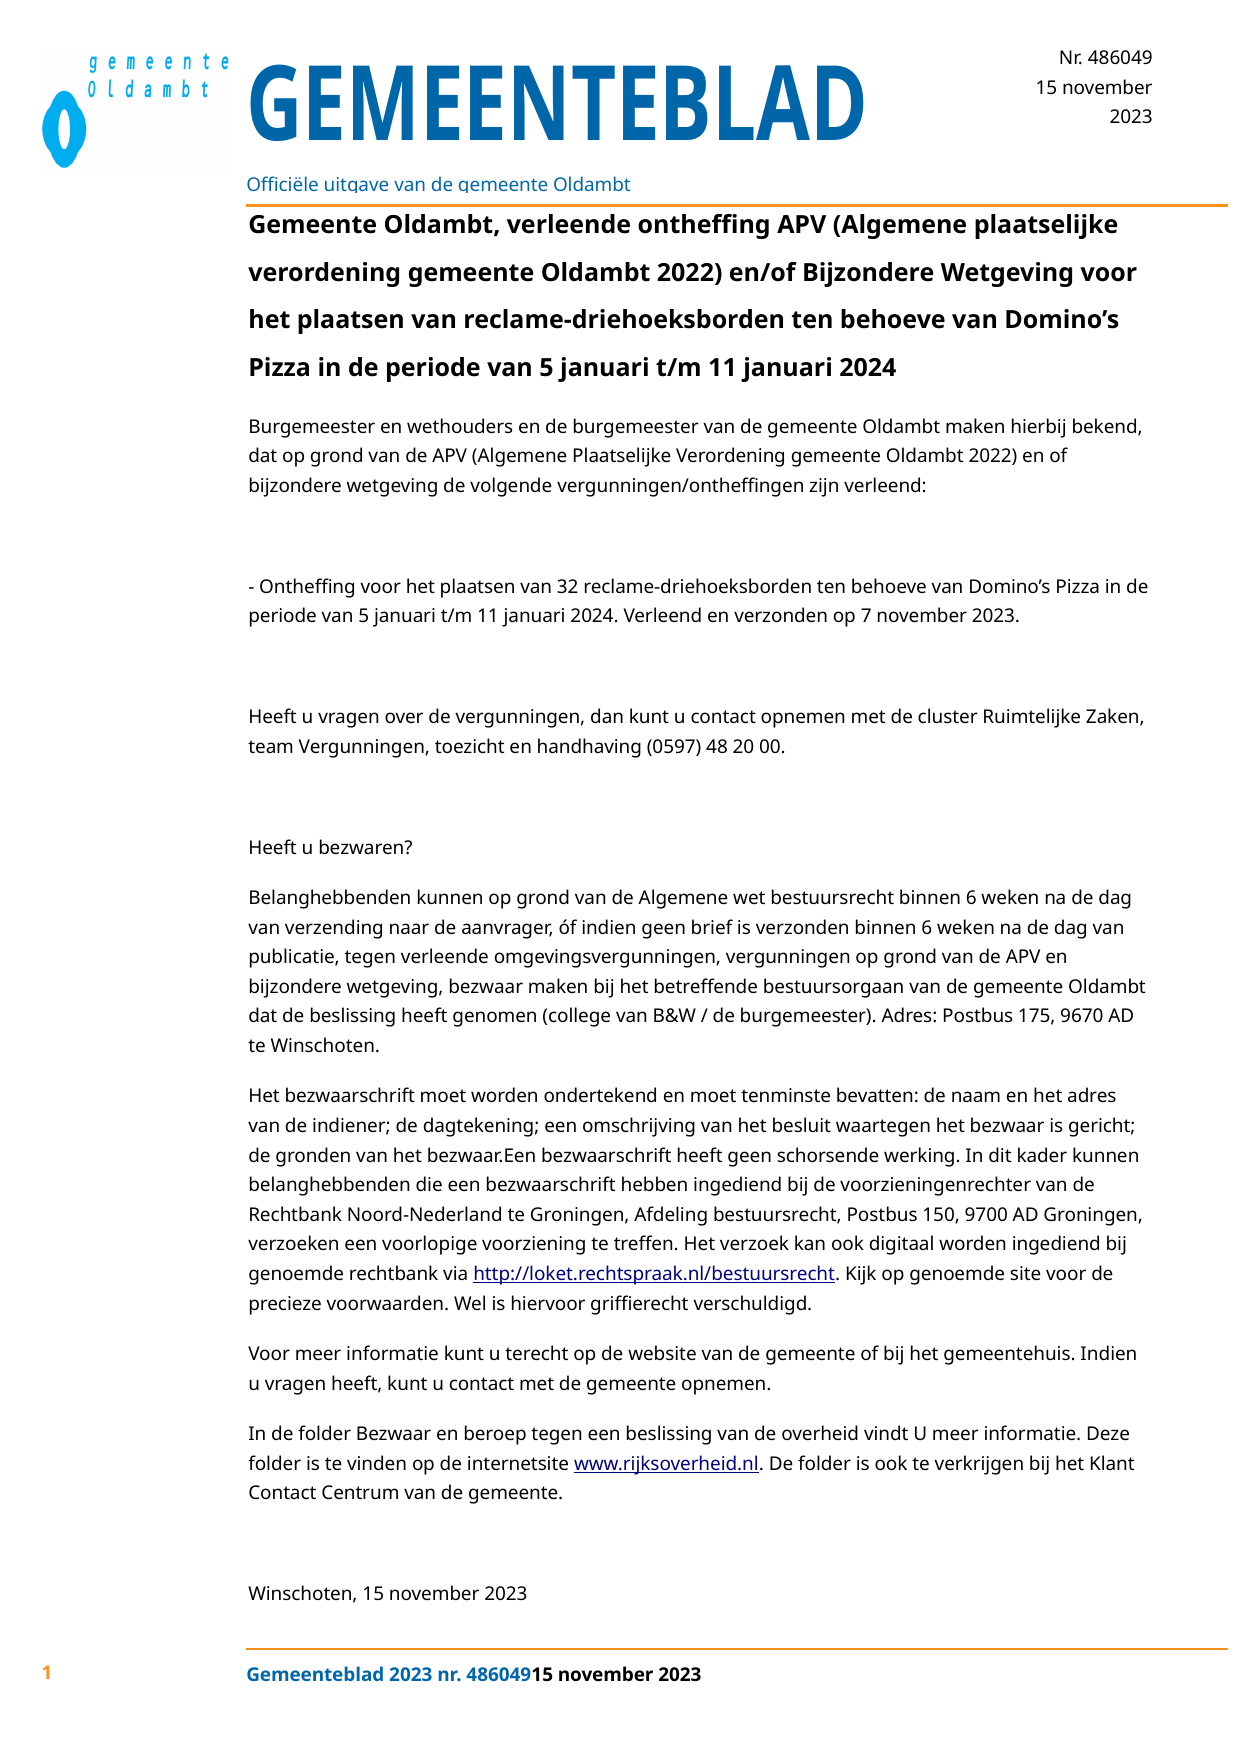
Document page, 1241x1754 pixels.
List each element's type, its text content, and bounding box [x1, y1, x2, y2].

text Heeft u vragen over de vergunningen, dan kunt u contact opnemen met de cluster Ruimtelijke Zaken, team Vergunningen, toezicht en handhaving (0597) 48 20 00. [248, 703, 1152, 759]
text Burgemeester en wethouders en de burgemeester van de gemeente Oldambt maken hierbij bekend, dat op grond van de APV (Algemene Plaatselijke Verordening gemeente Oldambt 2022) en of bijzondere wetgeving de volgende vergunningen/ontheffingen zijn verleend: [248, 413, 1152, 498]
picture [41, 47, 231, 172]
text Heeft u bezwaren? [248, 834, 1152, 860]
text - Ontheffing voor het plaatsen van 32 reclame-driehoeksborden ten behoeve van Domino’s Pizza in de periode van 5 januari t/m 11 januari 2024. Verleend en verzonden op 7 november 2023. [248, 573, 1152, 628]
text Voor meer informatie kunt u terecht op de website van de gemeente of bij het gemeentehuis. Indien u vragen heeft, kunt u contact met de gemeente opnemen. [248, 1340, 1152, 1396]
text Winschoten, 15 november 2023 [248, 1580, 1152, 1606]
text In de folder Bezwaar en beroep tegen een beslissing van de overheid vindt U meer informatie. Deze folder is te vinden op de internetsite www.rijksoverheid.nl. De folder is ook te verkrijgen bij het Klant Contact Centrum van de gemeente. [248, 1420, 1152, 1505]
text Gemeente Oldambt, verleende ontheffing APV (Algemene plaatselijke verordening gemeente Oldambt 2022) en/of Bijzondere Wetgeving voor het plaatsen van reclame-driehoeksborden ten behoeve van Domino’s Pizza in de periode van 5 januari t/m 11 januari 2024 [248, 207, 1152, 384]
text Het bezwaarschrift moet worden ondertekend en moet tenminste bevatten: de naam en het adres van de indiener; de dagtekening; een omschrijving van het besluit waartegen het bezwaar is gericht; de gronden van het bezwaar.Een bezwaarschrift heeft geen schorsende werking. In dit kader kunnen belanghebbenden die een bezwaarschrift hebben ingediend bij de voorzieningenrechter van de Rechtbank Noord-Nederland te Groningen, Afdeling bestuursrecht, Postbus 150, 9700 AD Groningen, verzoeken een voorlopige voorziening te treffen. Het verzoek kan ook digitaal worden ingediend bij genoemde rechtbank via http://loket.rechtspraak.nl/bestuursrecht. Kijk op genoemde site voor de precieze voorwaarden. Wel is hiervoor griffierecht verschuldigd. [248, 1083, 1152, 1316]
text Belanghebbenden kunnen op grond van de Algemene wet bestuursrecht binnen 6 weken na de dag van verzending naar de aanvrager, óf indien geen brief is verzonden binnen 6 weken na de dag van publicatie, tegen verleende omgevingsvergunningen, vergunningen op grond van de APV en bijzondere wetgeving, bezwaar maken bij het betreffende bestuursorgaan van de gemeente Oldambt dat de beslissing heeft genomen (college van B&W / de burgemeester). Adres: Postbus 175, 9670 AD te Winschoten. [248, 884, 1152, 1058]
